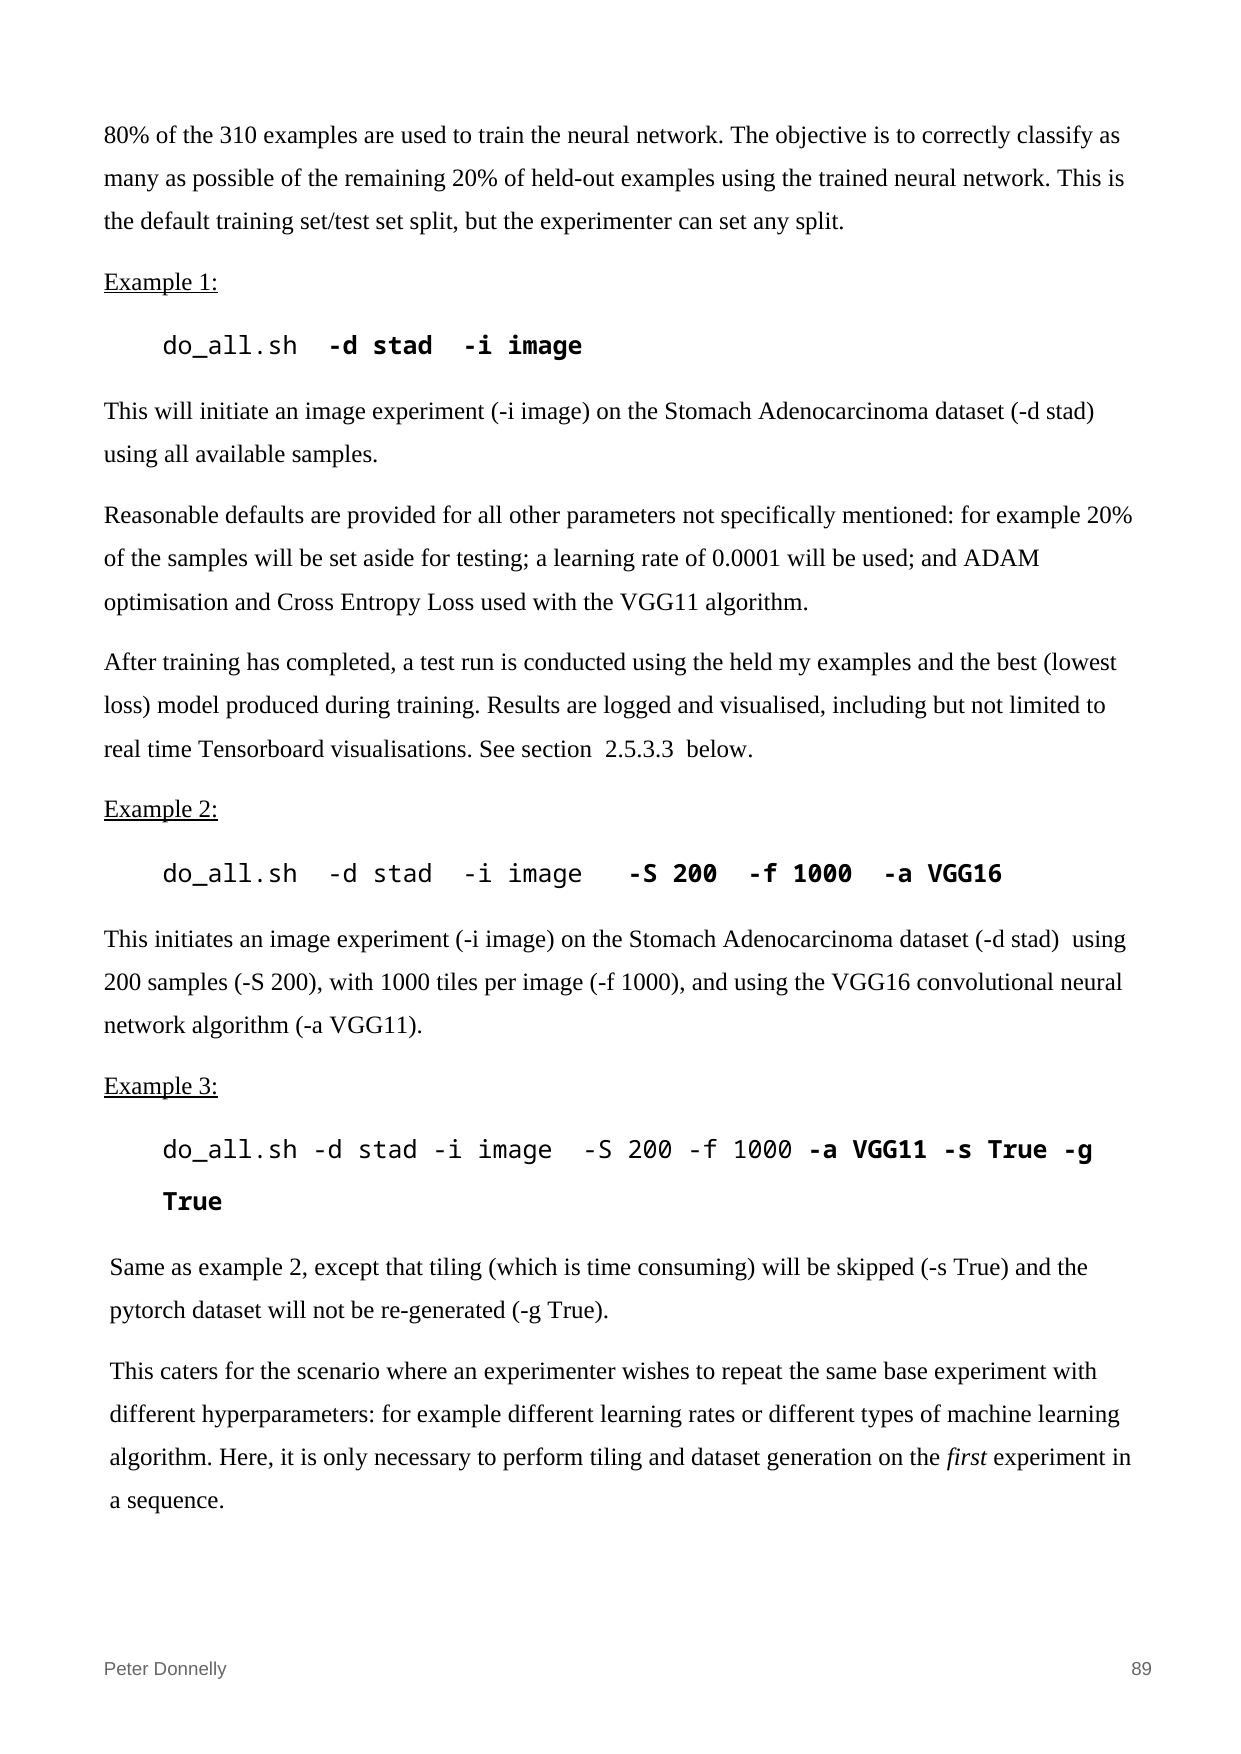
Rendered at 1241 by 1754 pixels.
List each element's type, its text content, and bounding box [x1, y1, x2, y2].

text Reasonable defaults are provided for all other parameters not specifically mentioned: for example 20% of the samples will be set aside for testing; a learning rate of 0.0001 will be used; and ADAM optimisation and Cross Entropy Loss used with the VGG11 algorithm. [103, 500, 1146, 615]
text This initiates an image experiment (-i image) on the Stomach Adenocarcinoma dataset (-d stad) using 200 samples (-S 200), with 1000 tiles per image (-f 1000), and using the VGG16 convolutional neural network algorithm (-a VGG11). [103, 924, 1146, 1039]
text This caters for the scenario where an experimenter wishes to repeat the same base experiment with different hyperparameters: for example different learning rates or different types of machine learning algorithm. Here, it is only necessary to perform tiling and dataset generation on the first experiment in a sequence. [109, 1356, 1146, 1514]
text This will initiate an image experiment (-i image) on the Stomach Adenocarcinoma dataset (-d stad) using all available samples. [103, 396, 1146, 468]
text 80% of the 310 examples are used to train the neural network. The objective is to correctly classify as many as possible of the remaining 20% of held-out examples using the trained neural network. This is the default training set/test set split, but the experimenter can set any split. [103, 120, 1146, 235]
text Example 3: [103, 1071, 1146, 1100]
text Example 1: [103, 267, 1146, 296]
text After training has completed, a test run is conducted using the held my examples and the best (lowest loss) model produced during training. Results are logged and visualised, including but not limited to real time Tensorboard visualisations. See section 2.5.3.3 below. [103, 647, 1146, 762]
text do_all.sh -d stad -i image -S 200 -f 1000 -a VGG11 -s True -g True [162, 1132, 1146, 1217]
text do_all.sh -d stad -i image [162, 328, 1146, 362]
text Same as example 2, except that tiling (which is time consuming) will be skipped (-s True) and the pytorch dataset will not be re-generated (-g True). [109, 1252, 1146, 1324]
text Example 2: [103, 794, 1146, 823]
text do_all.sh -d stad -i image -S 200 -f 1000 -a VGG16 [162, 855, 1146, 889]
